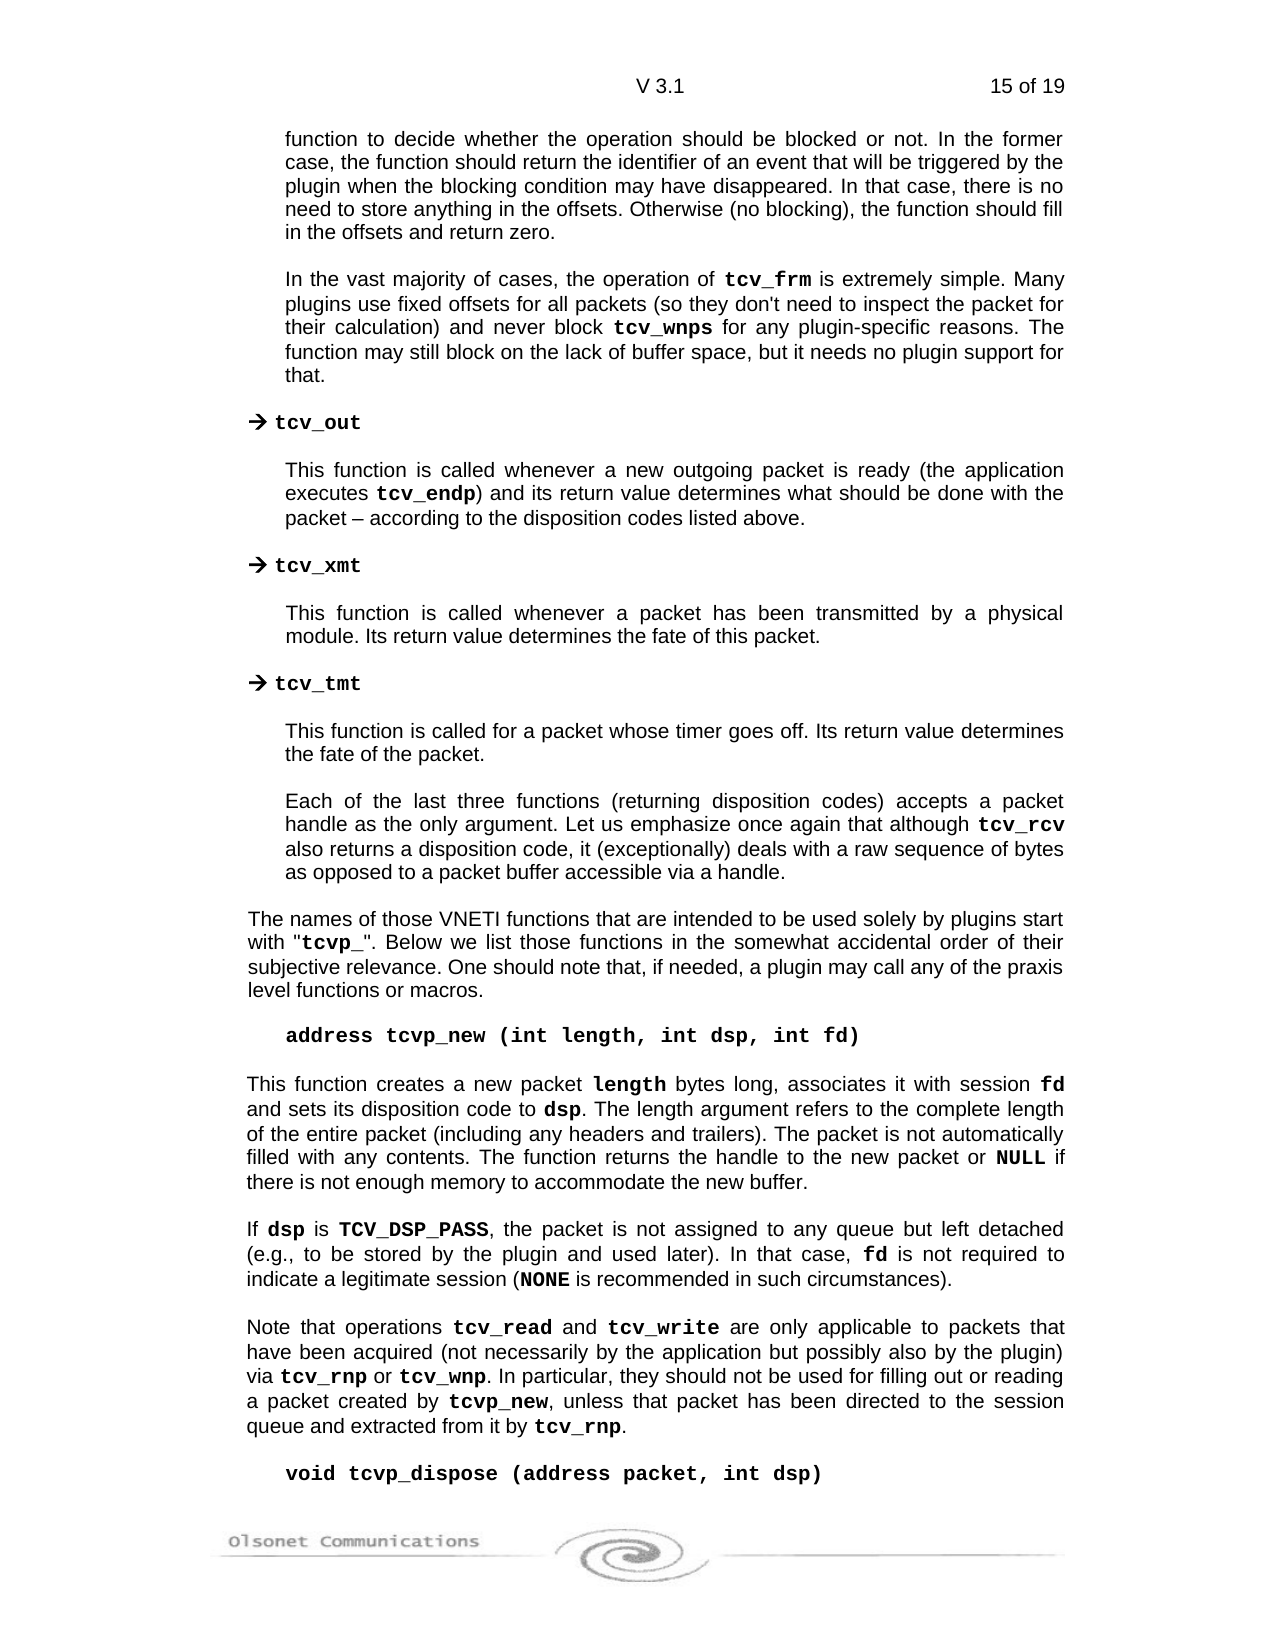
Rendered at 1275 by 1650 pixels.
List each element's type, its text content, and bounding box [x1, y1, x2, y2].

text This function is called whenever a new outgoing packet is ready (the application executes tcv_endp) and its return value determines what should be done with the packet – according to the disposition codes listed above. [285, 458, 1065, 530]
text function to decide whether the operation should be blocked or not. In the former case, the function should return the identifier of an event that will be triggered by the plugin when the blocking condition may have disappeared. In that case, there is no need to store anything in the offsets. Otherwise (no blocking), the function should fill in the offsets and return zero. [285, 128, 1065, 244]
text  tcv_xmt [247, 553, 1065, 578]
text  tcv_tmt [247, 671, 1065, 696]
picture [210, 1513, 1065, 1605]
text void tcvp_dispose (address packet, int dsp) [285, 1463, 1065, 1486]
text Each of the last three functions (returning disposition codes) accepts a packet handle as the only argument. Let us emphasize once again that although tcv_rcv also returns a disposition code, it (exceptionally) deals with a raw sequence of bytes as opposed to a packet buffer accessible via a handle. [285, 789, 1065, 884]
text This function is called for a packet whose timer goes off. Its return value determines the fate of the packet. [285, 720, 1065, 766]
text This function is called whenever a packet has been transmitted by a physical module. Its return value determines the fate of this packet. [285, 602, 1065, 648]
text If dsp is TCV_DSP_PASS, the packet is not assigned to any queue but left detached (e.g., to be stored by the plugin and used later). In that case, fd is not required to indicate a legitimate session (NONE is recommended in such circumstances). [246, 1217, 1065, 1293]
text This function creates a new packet length bytes long, associates it with session fd and sets its disposition code to dsp. The length argument refers to the complete length of the entire packet (including any headers and trailers). The packet is not automatically filled with any contents. The function returns the handle to the new packet or NULL if there is not enough memory to accommodate the new buffer. [246, 1072, 1065, 1194]
text  tcv_out [247, 410, 1065, 435]
text Note that operations tcv_read and tcv_write are only applicable to packets that have been acquired (not necessarily by the application but possibly also by the plugin) via tcv_rnp or tcv_wnp. In particular, they should not be used for filling out or reading a packet created by tcvp_new, unless that packet has been directed to the session queue and extracted from it by tcv_rnp. [246, 1316, 1065, 1439]
text The names of those VNETI functions that are intended to be used solely by plugins start with "tcvp_". Below we list those functions in the somewhat accidental order of their subjective relevance. One should note that, if needed, a plugin may call any of the praxis level functions or macros. [248, 907, 1065, 1002]
text In the vast majority of cases, the operation of tcv_frm is extremely simple. Many plugins use fixed offsets for all packets (so they don't need to inspect the packet for their calculation) and never block tcv_wnps for any plugin-specific reasons. The function may still block on the lack of buffer space, but it needs no plugin support for that. [285, 267, 1065, 387]
text address tcvp_new (int length, int dsp, int fd) [285, 1025, 1065, 1049]
